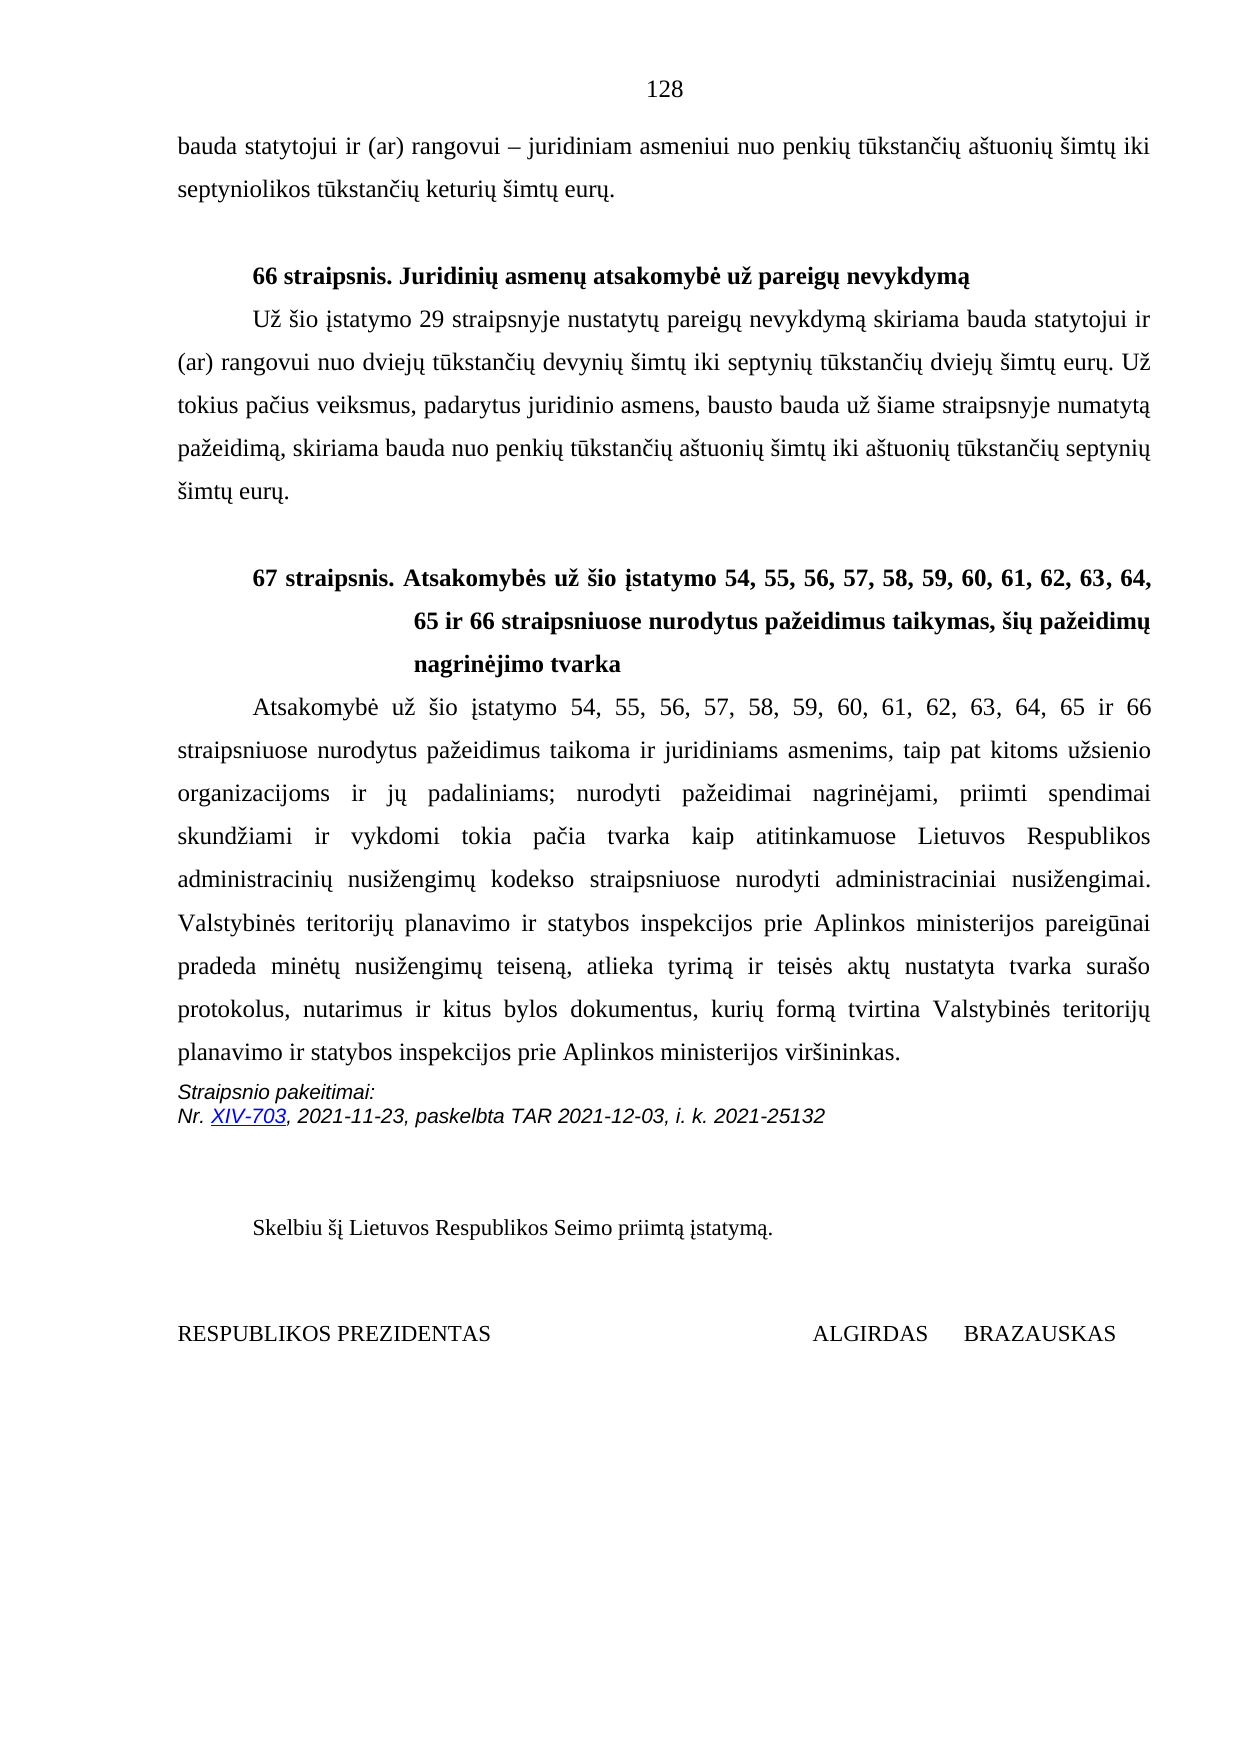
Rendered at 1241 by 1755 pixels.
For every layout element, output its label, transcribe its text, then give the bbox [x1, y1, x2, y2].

text Straipsnio pakeitimai: [177, 1080, 1152, 1104]
text Už šio įstatymo 29 straipsnyje nustatytų pareigų nevykdymą skiriama bauda statytojui ir (ar) rangovui nuo dviejų tūkstančių devynių šimtų iki septynių tūkstančių dviejų šimtų eurų. Už tokius pačius veiksmus, padarytus juridinio asmens, bausto bauda už šiame straipsnyje numatytą pažeidimą, skiriama bauda nuo penkių tūkstančių aštuonių šimtų iki aštuonių tūkstančių septynių šimtų eurų. [177, 304, 1152, 505]
text 66 straipsnis. Juridinių asmenų atsakomybė už pareigų nevykdymą [177, 261, 1152, 289]
text Atsakomybė už šio įstatymo 54, 55, 56, 57, 58, 59, 60, 61, 62, 63, 64, 65 ir 66 straipsniuose nurodytus pažeidimus taikoma ir juridiniams asmenims, taip pat kitoms užsienio organizacijoms ir jų padaliniams; nurodyti pažeidimai nagrinėjami, priimti spendimai skundžiami ir vykdomi tokia pačia tvarka kaip atitinkamuose Lietuvos Respublikos administracinių nusižengimų kodekso straipsniuose nurodyti administraciniai nusižengimai. Valstybinės teritorijų planavimo ir statybos inspekcijos prie Aplinkos ministerijos pareigūnai pradeda minėtų nusižengimų teiseną, atlieka tyrimą ir teisės aktų nustatyta tvarka surašo protokolus, nutarimus ir kitus bylos dokumentus, kurių formą tvirtina Valstybinės teritorijų planavimo ir statybos inspekcijos prie Aplinkos ministerijos viršininkas. [177, 692, 1152, 1066]
text 67 straipsnis. Atsakomybės už šio įstatymo 54, 55, 56, 57, 58, 59, 60, 61, 62, 63, 64, 65 ir 66 straipsniuose nurodytus pažeidimus taikymas, šių pažeidimų nagrinėjimo tvarka [252, 563, 1152, 678]
text Skelbiu šį Lietuvos Respublikos Seimo priimtą įstatymą. [177, 1214, 1152, 1241]
text bauda statytojui ir (ar) rangovui – juridiniam asmeniui nuo penkių tūkstančių aštuonių šimtų iki septyniolikos tūkstančių keturių šimtų eurų. [177, 131, 1152, 203]
text Nr. XIV-703, 2021-11-23, paskelbta TAR 2021-12-03, i. k. 2021-25132 [177, 1104, 1152, 1128]
text RESPUBLIKOS PREZIDENTAS ALGIRDAS BRAZAUSKAS [177, 1320, 1152, 1375]
